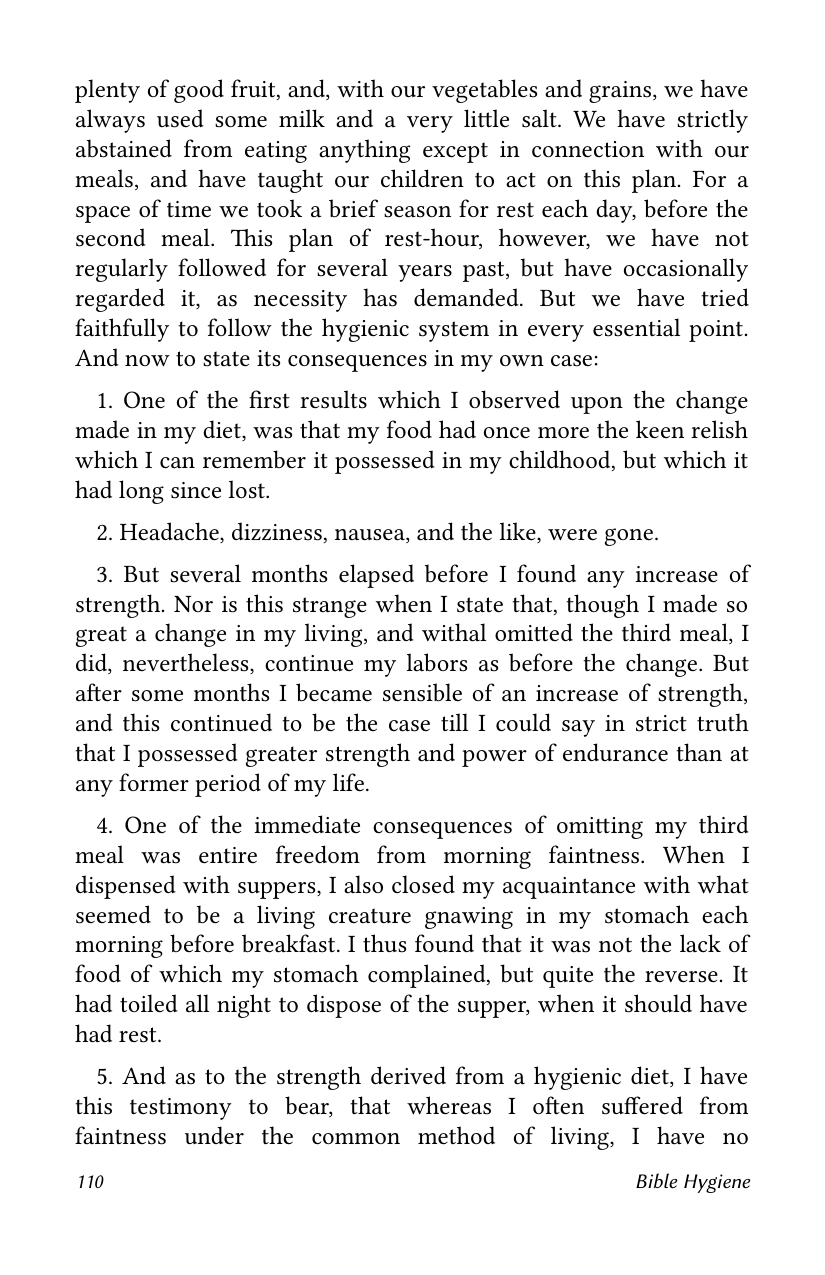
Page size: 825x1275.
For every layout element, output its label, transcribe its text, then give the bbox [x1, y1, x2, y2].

text 4. One of the immediate consequences of omitting my third meal was entire freedom from morning faintness. When I dispensed with suppers, I also closed my acquaintance with what seemed to be a living creature gnawing in my stomach each morning before breakfast. I thus found that it was not the lack of food of which my stomach complained, but quite the reverse. It had toiled all night to dispose of the supper, when it should have had rest. [75, 811, 750, 1049]
text 5. And as to the strength derived from a hygienic diet, I have this testimony to bear, that whereas I often suffered from faintness under the common method of living, I have no [75, 1062, 750, 1151]
text 2. Headache, dizziness, nausea, and the like, were gone. [75, 518, 750, 546]
text 1. One of the first results which I observed upon the change made in my diet, was that my food had once more the keen relish which I can remember it possessed in my childhood, but which it had long since lost. [75, 386, 750, 504]
text plenty of good fruit, and, with our vegetables and grains, we have always used some milk and a very little salt. We have strictly abstained from eating anything except in connection with our meals, and have taught our children to act on this plan. For a space of time we took a brief season for rest each day, before the second meal. This plan of rest-hour, however, we have not regularly followed for several years past, but have occasionally regarded it, as necessity has demanded. But we have tried faithfully to follow the hygienic system in every essential point. And now to state its consequences in my own case: [75, 75, 750, 373]
text 3. But several months elapsed before I found any increase of strength. Nor is this strange when I state that, though I made so great a change in my living, and withal omitted the third meal, I did, nevertheless, continue my labors as before the change. But after some months I became sensible of an increase of strength, and this continued to be the case till I could say in strict truth that I possessed greater strength and power of endurance than at any former period of my life. [75, 560, 750, 797]
